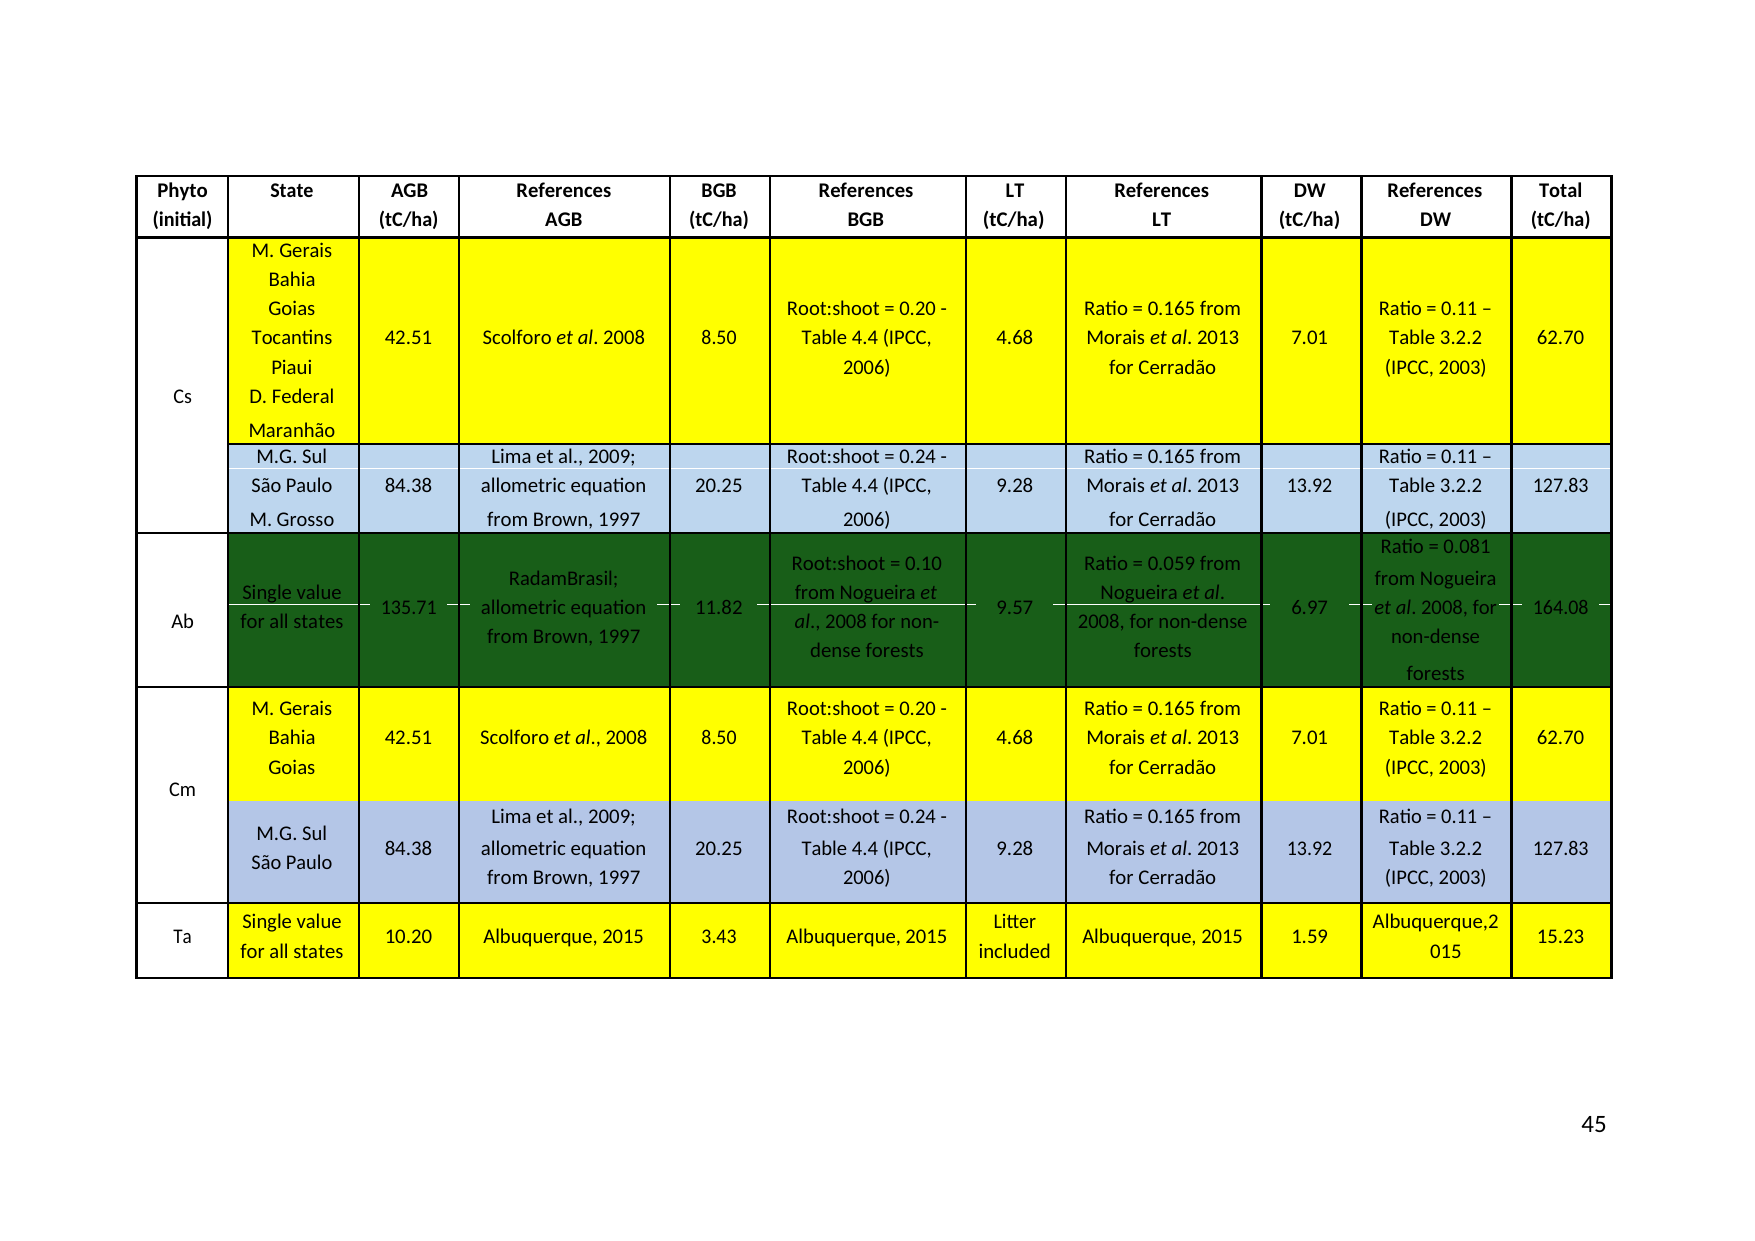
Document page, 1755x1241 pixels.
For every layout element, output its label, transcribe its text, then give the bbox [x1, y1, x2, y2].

table_cell [447, 649, 458, 663]
table_cell [1263, 590, 1270, 604]
table_cell [976, 619, 1053, 634]
table_cell [967, 889, 976, 902]
table_cell [1499, 534, 1510, 559]
table_cell [1263, 203, 1270, 232]
table_cell [1263, 875, 1270, 889]
table_cell [757, 889, 769, 902]
table_cell [1513, 575, 1522, 590]
table_cell [1067, 875, 1076, 889]
table_cell [1522, 963, 1599, 977]
table_cell [138, 846, 227, 860]
table_cell [1067, 963, 1076, 977]
table_cell [1349, 663, 1360, 686]
table_cell [1067, 445, 1076, 468]
table_cell [1513, 721, 1522, 750]
table_cell [771, 875, 780, 889]
table_cell [447, 321, 458, 350]
table_cell [1499, 559, 1510, 575]
table_cell [757, 575, 769, 590]
table_cell Table 3.2.2 [1372, 469, 1499, 498]
table_cell 84.38 [370, 829, 447, 860]
table_cell [347, 949, 358, 963]
table_cell [460, 559, 470, 575]
table_cell [967, 904, 976, 934]
table_cell [1599, 663, 1610, 686]
table_cell [1349, 321, 1360, 350]
table_cell [1270, 239, 1349, 262]
table_cell [447, 350, 458, 379]
table_cell [657, 634, 669, 649]
table_cell [967, 534, 976, 559]
table_cell [138, 534, 227, 559]
table_cell [1349, 409, 1360, 443]
table_cell [229, 262, 236, 291]
table_cell [347, 860, 358, 875]
table_cell [976, 889, 1053, 902]
table_cell [229, 963, 236, 977]
table_cell [1513, 934, 1522, 949]
table_cell [360, 949, 370, 963]
table_cell [1053, 649, 1065, 663]
table_cell [1513, 445, 1522, 468]
table_cell [1349, 291, 1360, 321]
table_cell [447, 860, 458, 875]
table_cell [1249, 963, 1260, 977]
table_cell [680, 379, 757, 409]
table_cell Lima et al., 2009; [470, 445, 657, 468]
table_cell [1599, 409, 1610, 443]
table_cell [780, 239, 953, 262]
table_cell [229, 559, 236, 575]
table_cell [771, 203, 780, 232]
table_cell [1522, 291, 1599, 321]
table_cell [1067, 904, 1076, 934]
table_cell [460, 534, 470, 559]
table_cell [347, 590, 358, 604]
table_cell Morais et al. 2013 [1076, 829, 1249, 860]
table_cell [1249, 750, 1260, 779]
table_cell [1270, 779, 1349, 801]
table_cell [1249, 649, 1260, 663]
table_cell [757, 291, 769, 321]
table_cell [1599, 350, 1610, 379]
table_cell M.G. Sul [236, 445, 347, 468]
table_cell Ratio = 0.165 from [1076, 445, 1249, 468]
table_cell [1263, 934, 1270, 949]
table_cell [657, 889, 669, 902]
table_cell [1349, 904, 1360, 934]
table_cell [460, 779, 470, 801]
table_cell [1363, 605, 1372, 619]
table_cell [470, 963, 657, 977]
table_cell [680, 963, 757, 977]
table_cell [1249, 619, 1260, 634]
table_cell (IPCC, 2003) [1372, 350, 1499, 379]
table_cell [1599, 649, 1610, 663]
table_cell 2006) [780, 498, 953, 532]
table_cell [360, 291, 370, 321]
table_cell [1270, 350, 1349, 379]
table_cell [1513, 379, 1522, 409]
table_cell [1513, 559, 1522, 575]
table_header [460, 177, 470, 203]
table_cell Single value [236, 904, 347, 934]
table_cell [1363, 203, 1372, 232]
table_cell [771, 445, 780, 468]
table_cell [1053, 350, 1065, 379]
table_cell [1599, 634, 1610, 649]
table_cell [1053, 498, 1065, 532]
table_cell [976, 803, 1053, 829]
table_cell [967, 875, 976, 889]
table_cell [967, 750, 976, 779]
table_cell [460, 232, 470, 236]
table_cell D. Federal [236, 379, 347, 409]
table_cell [953, 575, 965, 590]
table_cell [470, 239, 657, 262]
table_cell [953, 860, 965, 875]
table_cell [138, 875, 227, 889]
table_cell [1249, 559, 1260, 575]
table_cell 3.43 [680, 904, 757, 949]
table_cell [1067, 559, 1076, 575]
table_cell [1349, 750, 1360, 779]
table_cell 20.25 [680, 469, 757, 498]
table_cell [1053, 575, 1065, 590]
table_cell [1263, 498, 1270, 532]
table_cell [229, 590, 236, 604]
table_cell [229, 649, 236, 663]
table_cell [1349, 688, 1360, 721]
table_header AGB [370, 177, 458, 203]
table_cell 127.83 [1522, 469, 1599, 498]
table_cell [671, 649, 680, 663]
table_cell [347, 291, 358, 321]
table_cell [953, 534, 965, 559]
table_cell [680, 619, 757, 634]
table_cell [1513, 350, 1522, 379]
table_cell [953, 469, 965, 498]
table_cell [1349, 721, 1360, 750]
table_cell (tC/ha) [1270, 203, 1360, 232]
table_cell [1513, 534, 1522, 559]
table_cell [671, 590, 680, 604]
table_cell [370, 779, 447, 801]
table_cell [347, 239, 358, 262]
table_cell [347, 605, 358, 619]
table_cell [1499, 469, 1510, 498]
table_cell Table 3.2.2 [1372, 721, 1499, 750]
table_cell [953, 239, 965, 262]
table_header Total [1522, 177, 1610, 203]
table_cell [771, 750, 780, 779]
table_cell [447, 619, 458, 634]
table_cell [360, 829, 370, 846]
table_cell [1349, 262, 1360, 291]
table_cell [1499, 963, 1510, 977]
table_cell [460, 445, 470, 468]
table_cell (initial) [138, 203, 227, 232]
table_cell [1270, 889, 1349, 902]
table_cell [229, 803, 236, 829]
table_cell [229, 829, 236, 846]
table_cell [1349, 590, 1360, 604]
table_cell [1363, 350, 1372, 379]
table_cell [757, 779, 769, 801]
table_cell [1053, 949, 1065, 963]
table_cell al., 2008 for non- [780, 605, 953, 634]
table_cell [1067, 350, 1076, 379]
table_cell [1263, 534, 1270, 559]
table_cell [780, 779, 953, 801]
table_cell [370, 889, 447, 902]
table_cell [671, 721, 680, 750]
table_cell [976, 750, 1053, 779]
table_cell [1513, 590, 1522, 604]
table_cell Table 4.4 (IPCC, [780, 829, 953, 860]
table_cell [236, 963, 347, 977]
table_cell 8.50 [680, 321, 757, 350]
table_cell [1263, 663, 1270, 686]
table_cell [1053, 262, 1065, 291]
table_cell [460, 846, 470, 860]
table_cell [680, 262, 757, 291]
table_cell Ab [138, 605, 227, 634]
table_cell [229, 663, 236, 686]
table_cell [1270, 232, 1349, 236]
table_cell [229, 949, 236, 963]
table_cell [1249, 239, 1260, 262]
table_cell [447, 590, 458, 604]
table_cell [757, 934, 769, 949]
table_cell 13.92 [1270, 469, 1349, 498]
table_cell [771, 350, 780, 379]
table_cell [680, 575, 757, 590]
table_cell [1599, 889, 1610, 902]
table_cell [967, 321, 976, 350]
table_cell [1499, 875, 1510, 889]
table_cell [360, 321, 370, 350]
table_cell [953, 559, 965, 575]
table_cell [757, 445, 769, 468]
table_cell 2006) [780, 350, 953, 379]
table_cell [347, 321, 358, 350]
table_cell [1263, 605, 1270, 619]
table_cell São Paulo [236, 846, 347, 875]
table_cell [347, 379, 358, 409]
table_cell [1067, 262, 1076, 291]
table_cell [1249, 575, 1260, 590]
table_cell Goias [236, 750, 347, 779]
table_cell [1053, 860, 1065, 875]
table_cell [953, 889, 965, 902]
table_cell [1349, 350, 1360, 379]
table_cell [1363, 634, 1372, 649]
table_cell [976, 232, 1053, 236]
table_cell [680, 291, 757, 321]
table_cell [229, 379, 236, 409]
table_header [1263, 177, 1270, 203]
table_cell [757, 262, 769, 291]
table_cell [460, 949, 470, 963]
table_cell [1270, 559, 1349, 575]
table_cell [1270, 750, 1349, 779]
table_cell [1349, 379, 1360, 409]
table_header [229, 177, 236, 203]
table_cell (tC/ha) [680, 203, 769, 232]
table_cell [460, 803, 470, 829]
table_cell [1249, 803, 1260, 829]
table_cell Morais et al. 2013 [1076, 321, 1249, 350]
table_cell from Nogueira [1372, 559, 1499, 590]
table_cell dense forests [780, 634, 953, 663]
table_cell [1363, 949, 1372, 963]
table_cell [953, 634, 965, 649]
table_cell [780, 963, 953, 977]
table_cell [1522, 559, 1599, 575]
table_cell [1363, 875, 1372, 889]
table_cell [1249, 934, 1260, 949]
table_cell [1599, 688, 1610, 721]
table_cell [671, 634, 680, 649]
table_cell 135.71 [370, 590, 447, 619]
table_cell [360, 721, 370, 750]
table_cell [1372, 963, 1499, 977]
table_cell [671, 949, 680, 963]
table_cell [1270, 649, 1349, 663]
table_cell [1249, 605, 1260, 619]
table_cell [1053, 963, 1065, 977]
table_cell [370, 875, 447, 889]
table_cell [1263, 409, 1270, 443]
table_cell Cs [138, 379, 227, 409]
table_cell [236, 634, 347, 649]
table_cell [967, 860, 976, 875]
table_cell [1067, 469, 1076, 498]
table_cell [229, 350, 236, 379]
table_cell [470, 779, 657, 801]
table_cell for Cerradão [1076, 350, 1249, 379]
table_cell [1053, 829, 1065, 846]
table_cell [1053, 590, 1065, 604]
table_cell [138, 262, 227, 291]
table_cell [1499, 688, 1510, 721]
table_cell [347, 445, 358, 468]
table_cell M. Grosso [236, 498, 347, 532]
table_cell [757, 350, 769, 379]
table_cell [1599, 321, 1610, 350]
table_cell [953, 963, 965, 977]
table_cell [757, 634, 769, 649]
table_cell [967, 721, 976, 750]
table_cell [1053, 534, 1065, 559]
table_cell [1513, 498, 1522, 532]
table_cell [229, 634, 236, 649]
table_cell AGB [470, 203, 669, 232]
table_cell 42.51 [370, 721, 447, 750]
table_cell [1249, 846, 1260, 860]
table_cell [976, 963, 1053, 977]
table_cell [1499, 619, 1510, 634]
table_cell [1249, 875, 1260, 889]
table_cell [1263, 721, 1270, 750]
table_cell [953, 321, 965, 350]
table_cell (IPCC, 2003) [1372, 498, 1499, 532]
table_cell [360, 203, 370, 232]
table_cell [360, 575, 370, 590]
table_cell Bahia [236, 262, 347, 291]
table_cell [1513, 803, 1522, 829]
table_cell [1067, 688, 1076, 721]
table_cell [976, 239, 1053, 262]
table_cell [347, 350, 358, 379]
table_cell [757, 829, 769, 846]
table_header References [470, 177, 669, 203]
table_cell [370, 803, 447, 829]
table_cell [1499, 350, 1510, 379]
table_cell [757, 498, 769, 532]
table_cell [1067, 379, 1076, 409]
table_cell [347, 203, 358, 232]
table_cell [1067, 498, 1076, 532]
table_cell [1349, 875, 1360, 889]
table_cell [236, 559, 347, 575]
table_cell [657, 619, 669, 634]
table_cell 62.70 [1522, 321, 1599, 350]
table_cell [138, 291, 227, 321]
table_cell [953, 232, 965, 236]
table_cell [1067, 534, 1076, 559]
table_cell [953, 350, 965, 379]
table_cell [347, 619, 358, 634]
table_cell [1522, 889, 1599, 902]
table_cell [236, 649, 347, 663]
table_cell [447, 232, 458, 236]
table_cell [680, 663, 757, 686]
table_cell [229, 291, 236, 321]
table_cell [1499, 291, 1510, 321]
table_cell [360, 590, 370, 604]
table_cell [1513, 875, 1522, 889]
table_cell [657, 321, 669, 350]
table_cell [1522, 750, 1599, 779]
table_cell [757, 559, 769, 575]
table_cell [757, 534, 769, 559]
table_cell [680, 860, 757, 875]
table_cell [1599, 590, 1610, 604]
table_cell [470, 663, 657, 686]
table_cell [1349, 829, 1360, 846]
table_cell 20.25 [680, 829, 757, 860]
table_cell Albuquerque, 2015 [780, 904, 953, 949]
table_cell [1263, 688, 1270, 721]
table_cell [360, 262, 370, 291]
table_cell [1363, 904, 1372, 934]
table_cell [671, 934, 680, 949]
table_cell [771, 904, 780, 934]
table_cell [1249, 409, 1260, 443]
table_cell [1263, 469, 1270, 498]
table_cell [347, 409, 358, 443]
table_cell [1053, 559, 1065, 575]
table_cell Ratio = 0.11 – [1372, 291, 1499, 321]
table_cell [953, 846, 965, 860]
table_cell [470, 649, 657, 663]
table_cell [771, 379, 780, 409]
table_cell [1363, 779, 1372, 801]
table_cell [1599, 875, 1610, 889]
table_cell [1522, 803, 1599, 829]
table_cell [370, 575, 447, 590]
table_cell (IPCC, 2003) [1372, 860, 1499, 889]
table_cell [953, 949, 965, 963]
table_cell [229, 889, 236, 902]
table_cell [1067, 934, 1076, 949]
table_cell 164.08 [1522, 590, 1599, 619]
table_cell [757, 239, 769, 262]
table_cell [967, 605, 976, 619]
table_cell [1067, 590, 1076, 604]
table_cell [360, 846, 370, 860]
table_cell 15.23 [1522, 904, 1599, 949]
table_cell [657, 860, 669, 875]
table_cell [1599, 904, 1610, 934]
table_cell [229, 203, 236, 232]
table_cell [1349, 239, 1360, 262]
table_cell [757, 904, 769, 934]
table_cell 10.20 [370, 904, 447, 949]
table_header [1363, 177, 1372, 203]
table_cell [1499, 232, 1510, 236]
table_cell [1513, 321, 1522, 350]
table_cell [1270, 949, 1349, 963]
table_cell [1249, 262, 1260, 291]
table_cell [1513, 750, 1522, 779]
table_cell from Nogueira et [780, 575, 953, 604]
table_cell (tC/ha) [1522, 203, 1610, 232]
table_cell [657, 750, 669, 779]
table_cell [757, 721, 769, 750]
table_cell [447, 605, 458, 619]
table_cell [1349, 445, 1360, 468]
table_cell [460, 321, 470, 350]
table_cell [236, 779, 347, 801]
table_cell [360, 963, 370, 977]
table_cell [460, 889, 470, 902]
table_cell [780, 379, 953, 409]
table_cell [1067, 575, 1076, 590]
table_cell [447, 934, 458, 949]
table_cell [1067, 203, 1076, 232]
table_header [671, 177, 680, 203]
table_cell [460, 605, 470, 619]
table_cell [347, 829, 358, 846]
table_cell [1599, 605, 1610, 619]
table_cell [1522, 379, 1599, 409]
table_cell [347, 663, 358, 686]
table_cell [360, 534, 370, 559]
table_cell [657, 350, 669, 379]
table_cell [780, 262, 953, 291]
table_cell [671, 860, 680, 875]
table_cell [967, 575, 976, 590]
table_cell [470, 409, 657, 443]
table_cell [1263, 350, 1270, 379]
table_cell [1599, 721, 1610, 750]
table_cell [229, 688, 236, 721]
table_cell [1522, 409, 1599, 443]
table_cell [347, 534, 358, 559]
table_cell [671, 239, 680, 262]
table_cell [236, 889, 347, 902]
table_cell [771, 934, 780, 949]
table_cell [671, 779, 680, 801]
table_cell [771, 590, 780, 604]
table_cell [470, 291, 657, 321]
table_cell [1363, 829, 1372, 846]
table_cell [1270, 634, 1349, 649]
table_cell [360, 409, 370, 443]
table_cell [360, 904, 370, 934]
table_header Phyto [138, 177, 227, 203]
table_cell [1249, 889, 1260, 902]
table_cell [360, 559, 370, 575]
table_cell [1513, 860, 1522, 875]
table_cell [657, 469, 669, 498]
table_cell [757, 875, 769, 889]
table_cell [1363, 750, 1372, 779]
table_cell [967, 779, 976, 801]
table_cell [1249, 949, 1260, 963]
table_cell from Brown, 1997 [470, 619, 657, 649]
table_cell [967, 934, 976, 949]
table_cell [1053, 721, 1065, 750]
table_cell [1513, 291, 1522, 321]
table_cell [671, 803, 680, 829]
table_cell [1263, 860, 1270, 875]
table_cell [1372, 239, 1499, 262]
table_cell [138, 889, 227, 902]
table_cell [671, 846, 680, 860]
table_cell [657, 239, 669, 262]
table_cell [1263, 803, 1270, 829]
table_cell [771, 262, 780, 291]
table_cell [967, 829, 976, 846]
table_cell [1067, 291, 1076, 321]
table_cell 11.82 [680, 590, 757, 619]
table_cell [1349, 232, 1360, 236]
table_cell [1263, 949, 1270, 963]
table_cell [1349, 889, 1360, 902]
table_cell [1363, 721, 1372, 750]
table_cell [657, 498, 669, 532]
table_cell [1363, 860, 1372, 875]
table_cell [771, 619, 780, 634]
table_cell [953, 875, 965, 889]
table_cell [1513, 829, 1522, 846]
table_cell [347, 904, 358, 934]
table_cell [1270, 875, 1349, 889]
table_cell [229, 875, 236, 889]
table_cell Goias [236, 291, 347, 321]
table_cell [1076, 663, 1249, 686]
table_cell [1599, 379, 1610, 409]
table_cell [680, 409, 757, 443]
table_cell [671, 469, 680, 498]
table_cell [671, 575, 680, 590]
table_cell 84.38 [370, 469, 447, 498]
table_cell [1522, 575, 1599, 590]
table_cell [967, 409, 976, 443]
table_cell [1067, 634, 1076, 649]
table_cell [360, 239, 370, 262]
table_cell [1249, 779, 1260, 801]
table_cell [1499, 663, 1510, 686]
table_cell [771, 889, 780, 902]
table_cell [657, 559, 669, 575]
table_cell [1363, 445, 1372, 468]
table_cell [1499, 803, 1510, 829]
table_cell et al. 2008, for [1372, 590, 1499, 619]
table_cell [757, 663, 769, 686]
table_cell [370, 688, 447, 721]
table_cell [1363, 889, 1372, 902]
table_cell [1053, 291, 1065, 321]
table_cell (tC/ha) [976, 203, 1065, 232]
table_cell [1349, 619, 1360, 634]
table_cell [1363, 469, 1372, 498]
table_cell [229, 498, 236, 532]
table_cell [1363, 575, 1372, 590]
table_cell [370, 860, 447, 875]
table_cell [671, 875, 680, 889]
table_cell [347, 232, 358, 236]
table_cell [470, 232, 657, 236]
table_cell [347, 721, 358, 750]
table_cell [657, 779, 669, 801]
table_cell allometric equation [470, 590, 657, 619]
table_cell for all states [236, 605, 347, 634]
table_cell [1076, 232, 1249, 236]
table_cell [1599, 498, 1610, 532]
table_cell [1522, 949, 1599, 963]
table_cell [138, 829, 227, 846]
table_cell [1249, 721, 1260, 750]
table_cell [460, 860, 470, 875]
table_header DW [1270, 177, 1360, 203]
table_cell [757, 379, 769, 409]
table_cell [470, 350, 657, 379]
table_cell 1.59 [1270, 904, 1349, 949]
table_cell [1076, 949, 1249, 963]
table_cell [1349, 634, 1360, 649]
table_cell [447, 875, 458, 889]
table_cell [771, 239, 780, 262]
table_cell [447, 663, 458, 686]
table_cell Ratio = 0.11 – [1372, 688, 1499, 721]
table_cell [967, 239, 976, 262]
table_cell [347, 575, 358, 590]
table_cell [780, 232, 953, 236]
table_cell [671, 534, 680, 559]
table_cell [967, 559, 976, 575]
table_cell [360, 649, 370, 663]
table_cell [1513, 239, 1522, 262]
table_cell [757, 949, 769, 963]
table_cell [1513, 619, 1522, 634]
table_cell [370, 649, 447, 663]
table_cell [138, 232, 227, 236]
table_cell [370, 559, 447, 575]
table_cell [1372, 262, 1499, 291]
table_cell Ratio = 0.11 – [1372, 803, 1499, 829]
table_cell [771, 605, 780, 619]
table_cell [1249, 688, 1260, 721]
table_cell [236, 232, 347, 236]
table_cell [1522, 860, 1599, 875]
table_header [1067, 177, 1076, 203]
table_cell [1522, 232, 1599, 236]
table_cell [1270, 860, 1349, 875]
table_cell [347, 559, 358, 575]
table_cell [976, 688, 1053, 721]
table_cell [229, 321, 236, 350]
table_cell [460, 379, 470, 409]
table_cell [1270, 534, 1349, 559]
table_cell [370, 232, 447, 236]
table_cell [1599, 803, 1610, 829]
table_cell [460, 203, 470, 232]
table_cell [447, 779, 458, 801]
table_cell [953, 619, 965, 634]
table_cell forests [1076, 634, 1249, 663]
table_cell [1499, 846, 1510, 860]
table_header [1513, 177, 1522, 203]
table_cell [460, 663, 470, 686]
table_cell allometric equation [470, 469, 657, 498]
table_cell [757, 469, 769, 498]
table_cell [1522, 239, 1599, 262]
table_cell [370, 663, 447, 686]
table_cell [657, 904, 669, 934]
table_cell [1067, 663, 1076, 686]
table_cell [1263, 904, 1270, 934]
table_cell [967, 803, 976, 829]
table_cell [671, 350, 680, 379]
table_cell for all states [236, 934, 347, 963]
table_cell [138, 350, 227, 379]
table_cell [976, 262, 1053, 291]
table_cell [460, 239, 470, 262]
table_cell [680, 750, 757, 779]
table_cell LT [1076, 203, 1260, 232]
table_cell [771, 779, 780, 801]
table_cell Nogueira et al. [1076, 575, 1249, 604]
table_cell Root:shoot = 0.24 - [780, 803, 953, 829]
table_cell [671, 409, 680, 443]
table_cell [460, 498, 470, 532]
table_cell [1499, 904, 1510, 934]
table_cell [967, 262, 976, 291]
table_cell non-dense [1372, 619, 1499, 649]
table_cell [447, 262, 458, 291]
table_cell [347, 262, 358, 291]
table_cell [1263, 889, 1270, 902]
table_cell [1263, 291, 1270, 321]
table_cell [447, 634, 458, 649]
table_cell [447, 750, 458, 779]
table_cell [229, 779, 236, 801]
table_cell [1076, 239, 1249, 262]
table_cell [1499, 575, 1510, 590]
table_cell [347, 963, 358, 977]
table_header [360, 177, 370, 203]
table_cell Root:shoot = 0.20 - [780, 291, 953, 321]
table_cell [771, 829, 780, 846]
table_cell [1513, 779, 1522, 801]
table_cell [671, 262, 680, 291]
table_cell [953, 688, 965, 721]
table_cell [229, 750, 236, 779]
table_cell [1363, 963, 1372, 977]
table_cell [757, 803, 769, 829]
table_cell [1499, 934, 1510, 949]
table_cell Root:shoot = 0.10 [780, 534, 953, 575]
table_cell [671, 559, 680, 575]
table_cell [1363, 534, 1372, 559]
table_cell [236, 663, 347, 686]
table_cell [976, 379, 1053, 409]
table_cell [470, 889, 657, 902]
table_cell [757, 649, 769, 663]
table_cell [1263, 829, 1270, 846]
table_cell [757, 963, 769, 977]
table_cell Albuquerque, 2015 [1076, 904, 1249, 949]
table_cell [229, 409, 236, 443]
table_cell [1263, 445, 1270, 468]
table_cell [447, 498, 458, 532]
table_cell [1499, 750, 1510, 779]
table_cell [976, 779, 1053, 801]
table_cell [360, 889, 370, 902]
table_cell [1263, 649, 1270, 663]
table_cell [1372, 409, 1499, 443]
table_cell [460, 619, 470, 634]
table_cell [771, 663, 780, 686]
table_cell [1053, 904, 1065, 934]
table_cell [1499, 860, 1510, 875]
table_cell [1499, 379, 1510, 409]
table_cell Bahia [236, 721, 347, 750]
table_cell [780, 889, 953, 902]
table_cell [771, 949, 780, 963]
table_cell [138, 590, 227, 604]
table_cell [370, 409, 447, 443]
table_cell [370, 963, 447, 977]
table_cell [138, 634, 227, 649]
table_cell [447, 379, 458, 409]
table_cell [1263, 379, 1270, 409]
table_cell [967, 963, 976, 977]
table_cell [1053, 688, 1065, 721]
table_cell [1249, 534, 1260, 559]
table_cell [657, 232, 669, 236]
table_cell [1499, 889, 1510, 902]
table_cell [447, 409, 458, 443]
table_cell Ratio = 0.165 from [1076, 803, 1249, 829]
table_cell Table 4.4 (IPCC, [780, 721, 953, 750]
table_cell [671, 750, 680, 779]
table_cell [953, 409, 965, 443]
table_cell [1349, 846, 1360, 860]
table_cell [953, 663, 965, 686]
table_cell [976, 445, 1053, 468]
table_cell [1053, 779, 1065, 801]
table_cell Piaui [236, 350, 347, 379]
table_cell [1499, 721, 1510, 750]
table_cell Ratio = 0.11 – [1372, 445, 1499, 468]
table_cell [1067, 649, 1076, 663]
table_cell [138, 663, 227, 686]
table_cell [1263, 619, 1270, 634]
table_cell [360, 634, 370, 649]
table_cell [657, 721, 669, 750]
table_cell [953, 649, 965, 663]
table_cell [370, 262, 447, 291]
table_cell [460, 688, 470, 721]
table_cell [967, 688, 976, 721]
table_cell [680, 350, 757, 379]
table_cell [771, 559, 780, 575]
table_cell [1249, 904, 1260, 934]
table_cell [236, 203, 347, 232]
table_cell 9.28 [976, 829, 1053, 860]
table_cell [657, 575, 669, 590]
table_cell [771, 649, 780, 663]
table_cell Litter [976, 904, 1053, 934]
table_cell Root:shoot = 0.24 - [780, 445, 953, 468]
table_cell [1263, 575, 1270, 590]
table_cell Root:shoot = 0.20 - [780, 688, 953, 721]
table_cell [1499, 605, 1510, 619]
table_cell [771, 469, 780, 498]
table_cell [1599, 963, 1610, 977]
table_cell Morais et al. 2013 [1076, 721, 1249, 750]
table_cell [657, 963, 669, 977]
table_cell [1513, 605, 1522, 619]
table_cell [671, 963, 680, 977]
table_cell [229, 619, 236, 634]
table_cell [460, 291, 470, 321]
table_cell [360, 875, 370, 889]
table_cell [138, 801, 227, 829]
table_cell [953, 803, 965, 829]
table_cell [1513, 963, 1522, 977]
table_cell [967, 590, 976, 604]
table_cell [470, 534, 657, 559]
table_cell [657, 934, 669, 949]
table_cell [347, 779, 358, 801]
table_cell Single value [236, 575, 347, 604]
table_cell [671, 829, 680, 846]
table_cell [657, 291, 669, 321]
table_cell [1599, 534, 1610, 559]
table_cell [1599, 559, 1610, 575]
table_cell [1522, 619, 1599, 634]
table_cell included [976, 934, 1053, 963]
table_cell [1263, 634, 1270, 649]
table_cell [1599, 575, 1610, 590]
table_cell [138, 860, 227, 875]
table_cell [1363, 590, 1372, 604]
table_cell [1363, 239, 1372, 262]
table_cell [771, 634, 780, 649]
table_cell [771, 688, 780, 721]
table_cell 9.57 [976, 590, 1053, 619]
table_cell [757, 619, 769, 634]
table_cell [138, 239, 227, 262]
table_cell [1270, 498, 1349, 532]
table_cell [1067, 239, 1076, 262]
table_cell [771, 846, 780, 860]
table_cell [138, 649, 227, 663]
table_cell [360, 619, 370, 634]
table_cell [757, 232, 769, 236]
table_cell [657, 846, 669, 860]
table_cell 8.50 [680, 721, 757, 750]
table_cell [1363, 663, 1372, 686]
table_cell [1076, 889, 1249, 902]
table_cell [1372, 779, 1499, 801]
table_cell [1599, 262, 1610, 291]
table_cell [657, 262, 669, 291]
table_cell [1599, 949, 1610, 963]
table_cell allometric equation [470, 829, 657, 860]
table_cell [1053, 605, 1065, 619]
table_cell [1499, 321, 1510, 350]
table_cell [671, 688, 680, 721]
table_cell [680, 498, 757, 532]
table_cell [1513, 262, 1522, 291]
table_cell [1599, 779, 1610, 801]
table_cell [1513, 663, 1522, 686]
table_cell BGB [780, 203, 965, 232]
table_cell [138, 721, 227, 750]
table_cell [1053, 232, 1065, 236]
table_cell [1522, 875, 1599, 889]
table_cell [1053, 321, 1065, 350]
table_cell Maranhão [236, 409, 347, 443]
table_cell [360, 663, 370, 686]
table_cell [967, 291, 976, 321]
table_cell [347, 634, 358, 649]
table_cell 4.68 [976, 321, 1053, 350]
table_cell [1067, 829, 1076, 846]
table_cell [967, 619, 976, 634]
table_cell [347, 889, 358, 902]
table_cell [460, 829, 470, 846]
table_cell 015 [1372, 934, 1499, 963]
table_cell [1249, 829, 1260, 846]
table_cell [1372, 232, 1499, 236]
table_cell [1053, 934, 1065, 949]
table_cell [1249, 860, 1260, 875]
table_cell [1499, 262, 1510, 291]
table_cell [460, 469, 470, 498]
table_cell Ta [138, 904, 227, 949]
table_header BGB [680, 177, 769, 203]
table_cell [360, 605, 370, 619]
table_cell [1499, 649, 1510, 663]
table_cell [447, 291, 458, 321]
table_cell [1349, 963, 1360, 977]
table_cell [757, 750, 769, 779]
table_cell [1363, 262, 1372, 291]
table_cell [1513, 688, 1522, 721]
table_cell [1499, 779, 1510, 801]
table_cell [1067, 619, 1076, 634]
table_cell [680, 559, 757, 575]
table_cell [1249, 663, 1260, 686]
table_cell [347, 688, 358, 721]
table_cell [138, 963, 227, 977]
table_cell [1363, 559, 1372, 575]
table_cell M. Gerais [236, 688, 347, 721]
table_cell [1270, 963, 1349, 977]
table_cell Table 3.2.2 [1372, 829, 1499, 860]
table_cell [771, 321, 780, 350]
table_cell [1349, 575, 1360, 590]
table_cell [771, 291, 780, 321]
table_cell [370, 634, 447, 649]
table_cell [460, 634, 470, 649]
table_cell [360, 934, 370, 949]
table_cell [680, 779, 757, 801]
table_cell [1363, 321, 1372, 350]
table_cell [1263, 963, 1270, 977]
table_cell [1363, 649, 1372, 663]
table_cell [447, 559, 458, 575]
table_cell [1067, 605, 1076, 619]
table_cell [771, 803, 780, 829]
table_cell [347, 469, 358, 498]
table_cell [138, 409, 227, 443]
table_cell [1499, 949, 1510, 963]
table_cell [370, 949, 447, 963]
table_cell [1349, 649, 1360, 663]
table_cell [1363, 846, 1372, 860]
table_cell [138, 559, 227, 575]
table_cell [680, 803, 757, 829]
table_cell [953, 779, 965, 801]
table_cell [347, 803, 358, 829]
table_cell [1499, 498, 1510, 532]
table_cell [1522, 498, 1599, 532]
table_cell [953, 379, 965, 409]
table_cell [1263, 239, 1270, 262]
table_cell [347, 846, 358, 860]
table_cell [1513, 889, 1522, 902]
table_cell Table 4.4 (IPCC, [780, 469, 953, 498]
table_cell [671, 379, 680, 409]
table_cell [1513, 904, 1522, 934]
table_cell [460, 934, 470, 949]
table_cell [780, 949, 953, 963]
table_cell [1067, 750, 1076, 779]
table_cell [1270, 262, 1349, 291]
table_cell [967, 203, 976, 232]
table_cell [1053, 846, 1065, 860]
table_cell [967, 469, 976, 498]
table_cell [447, 829, 458, 846]
table_cell [229, 445, 236, 468]
table_cell [1599, 232, 1610, 236]
table_cell [138, 575, 227, 590]
table_cell [1067, 803, 1076, 829]
table_cell [1053, 750, 1065, 779]
table_cell [680, 634, 757, 649]
table_cell [470, 949, 657, 963]
table_cell Morais et al. 2013 [1076, 469, 1249, 498]
table_cell [370, 750, 447, 779]
table_cell [236, 534, 347, 559]
table_cell [1349, 559, 1360, 575]
table_cell [771, 409, 780, 443]
table_cell [1513, 649, 1522, 663]
table_cell [1522, 649, 1599, 663]
table_cell [1270, 803, 1349, 829]
table_cell Table 3.2.2 [1372, 321, 1499, 350]
table_cell [967, 379, 976, 409]
table_cell [1249, 634, 1260, 649]
table_cell [1053, 663, 1065, 686]
table_cell [138, 321, 227, 350]
table_cell [1067, 889, 1076, 902]
table_cell [967, 649, 976, 663]
table_cell São Paulo [236, 469, 347, 498]
table_cell [447, 688, 458, 721]
table_cell [1522, 688, 1599, 721]
table_cell [447, 963, 458, 977]
table_cell [370, 498, 447, 532]
table_cell [1263, 750, 1270, 779]
table_cell [1513, 634, 1522, 649]
table_cell for Cerradão [1076, 860, 1249, 889]
table_cell [347, 498, 358, 532]
table_cell M. Gerais [236, 239, 347, 262]
table_cell [360, 860, 370, 875]
table_header References [1372, 177, 1510, 203]
table_cell 6.97 [1270, 590, 1349, 619]
table_cell [138, 688, 227, 721]
table_cell [1270, 575, 1349, 590]
table_cell [1067, 321, 1076, 350]
table_cell [1270, 619, 1349, 634]
table_cell [953, 498, 965, 532]
table_cell [1349, 949, 1360, 963]
table_cell 4.68 [976, 721, 1053, 750]
table_cell [360, 445, 370, 468]
table_cell [976, 559, 1053, 575]
table_cell [1513, 949, 1522, 963]
table_cell [229, 534, 236, 559]
table_cell [447, 534, 458, 559]
table_cell [953, 934, 965, 949]
table_cell [1067, 860, 1076, 875]
table_cell (tC/ha) [370, 203, 458, 232]
table_cell [460, 649, 470, 663]
table_cell [229, 605, 236, 619]
table_cell [953, 904, 965, 934]
table_cell Lima et al., 2009; [470, 803, 657, 829]
table_cell [1067, 949, 1076, 963]
table_cell [680, 875, 757, 889]
table_cell [460, 575, 470, 590]
table_cell [236, 875, 347, 889]
table_cell Cm [138, 779, 227, 801]
table_cell [671, 889, 680, 902]
table_cell [1513, 203, 1522, 232]
table_cell from Brown, 1997 [470, 498, 657, 532]
table_cell [1363, 803, 1372, 829]
table_cell [229, 860, 236, 875]
table_cell for Cerradão [1076, 750, 1249, 779]
table_cell [460, 409, 470, 443]
table_cell [1249, 291, 1260, 321]
table_cell [671, 203, 680, 232]
table_cell [1076, 262, 1249, 291]
table_cell [1513, 469, 1522, 498]
table_cell [1263, 262, 1270, 291]
table_cell [1599, 619, 1610, 634]
table_cell [347, 934, 358, 949]
table_cell [967, 949, 976, 963]
table_cell [1599, 291, 1610, 321]
table_cell [1263, 846, 1270, 860]
table_cell [1053, 379, 1065, 409]
table_cell [1349, 934, 1360, 949]
table_cell [976, 860, 1053, 875]
table_cell [976, 291, 1053, 321]
table_cell [657, 688, 669, 721]
table_cell [967, 634, 976, 649]
table_cell [1249, 232, 1260, 236]
table_cell [953, 829, 965, 846]
table_cell [229, 846, 236, 860]
table_cell [360, 803, 370, 829]
table_cell [1249, 321, 1260, 350]
table_cell [347, 750, 358, 779]
table_cell [1249, 469, 1260, 498]
table_cell [1499, 590, 1510, 604]
table_cell [1599, 445, 1610, 468]
table_cell [1053, 875, 1065, 889]
table_header References [1076, 177, 1260, 203]
table_cell [229, 469, 236, 498]
table_cell [967, 846, 976, 860]
table_cell [360, 469, 370, 498]
table_cell Scolforo et al. 2008 [470, 321, 657, 350]
table_cell [460, 350, 470, 379]
table_cell [1363, 409, 1372, 443]
table_cell 62.70 [1522, 721, 1599, 750]
table_cell 9.28 [976, 469, 1053, 498]
table_cell [1076, 779, 1249, 801]
table_cell [1499, 409, 1510, 443]
table_cell [1349, 605, 1360, 619]
table_cell 7.01 [1270, 321, 1349, 350]
table_cell [680, 232, 757, 236]
table_cell [953, 721, 965, 750]
table_cell [229, 904, 236, 934]
table_cell [229, 575, 236, 590]
table_cell [671, 605, 680, 619]
table_cell [1053, 889, 1065, 902]
table_cell [470, 688, 657, 721]
table_cell Albuquerque, 2015 [470, 904, 657, 949]
table_cell 2008, for non-dense [1076, 605, 1249, 634]
table_cell Table 4.4 (IPCC, [780, 321, 953, 350]
table_cell [229, 934, 236, 949]
table_cell [976, 409, 1053, 443]
table_cell [447, 721, 458, 750]
table_cell [360, 350, 370, 379]
table_cell [671, 321, 680, 350]
table_cell [967, 350, 976, 379]
table_cell [1599, 860, 1610, 875]
table_cell [657, 445, 669, 468]
table_cell [953, 750, 965, 779]
table_cell [447, 239, 458, 262]
table_cell 7.01 [1270, 721, 1349, 750]
table_cell [967, 445, 976, 468]
table_cell [1053, 409, 1065, 443]
table_cell [1349, 498, 1360, 532]
table_cell [138, 443, 227, 468]
table_cell RadamBrasil; [470, 559, 657, 590]
table_cell Scolforo et al., 2008 [470, 721, 657, 750]
table_cell [657, 534, 669, 559]
table_cell [1349, 860, 1360, 875]
table_header LT [976, 177, 1065, 203]
table_header [771, 177, 780, 203]
table_cell [460, 875, 470, 889]
table_cell [1270, 291, 1349, 321]
table_cell forests [1372, 649, 1499, 686]
table_cell [680, 534, 757, 559]
table_cell [1067, 409, 1076, 443]
table_cell [370, 619, 447, 634]
table_cell [1499, 634, 1510, 649]
table_cell [671, 445, 680, 468]
table_cell [1372, 889, 1499, 902]
table_cell [953, 605, 965, 619]
table_cell [370, 239, 447, 262]
table_cell [671, 904, 680, 934]
table_cell Ratio = 0.165 from [1076, 291, 1249, 321]
table_cell [360, 779, 370, 801]
table_cell [447, 846, 458, 860]
table_cell [470, 379, 657, 409]
table_cell [470, 262, 657, 291]
table_cell [671, 663, 680, 686]
table_cell [757, 590, 769, 604]
table_cell M.G. Sul [236, 803, 347, 846]
table_cell [953, 445, 965, 468]
table_cell [460, 750, 470, 779]
table_cell [1053, 469, 1065, 498]
table_cell [1249, 350, 1260, 379]
table_cell for Cerradão [1076, 498, 1249, 532]
table_cell [680, 239, 757, 262]
table_cell [1599, 750, 1610, 779]
table_cell [1249, 498, 1260, 532]
table_cell [1249, 445, 1260, 468]
table_cell [360, 379, 370, 409]
table_cell [360, 688, 370, 721]
table_cell [447, 803, 458, 829]
table_header State [236, 177, 358, 203]
table_cell [1522, 663, 1599, 686]
table_cell [360, 750, 370, 779]
table_cell Ratio = 0.165 from [1076, 688, 1249, 721]
table_cell [1076, 963, 1249, 977]
table_cell [953, 590, 965, 604]
table_cell [1249, 590, 1260, 604]
table_cell [460, 963, 470, 977]
table_cell [460, 904, 470, 934]
table_cell [138, 949, 227, 963]
table_cell 42.51 [370, 321, 447, 350]
table_cell [757, 409, 769, 443]
table_cell [1363, 619, 1372, 634]
table_cell [976, 875, 1053, 889]
table_cell [229, 721, 236, 750]
table_cell [1522, 779, 1599, 801]
table_cell [1053, 634, 1065, 649]
table_cell [360, 232, 370, 236]
table_header References [780, 177, 965, 203]
table_cell [1499, 829, 1510, 846]
table_cell Albuquerque,2 [1372, 904, 1499, 934]
table_cell [757, 860, 769, 875]
table_cell [1522, 634, 1599, 649]
table_cell [360, 498, 370, 532]
table_cell [1522, 445, 1599, 468]
table_cell Tocantins [236, 321, 347, 350]
table_cell [953, 262, 965, 291]
table_cell [1067, 779, 1076, 801]
table_cell [1053, 803, 1065, 829]
table_cell [657, 875, 669, 889]
table_cell [976, 575, 1053, 590]
table_cell [1053, 619, 1065, 634]
table_cell [680, 445, 757, 468]
table_cell 13.92 [1270, 829, 1349, 860]
table_cell [1263, 779, 1270, 801]
table_cell [771, 860, 780, 875]
table_cell [657, 663, 669, 686]
table_cell [976, 634, 1053, 649]
table_cell [1270, 409, 1349, 443]
table_cell [1263, 559, 1270, 575]
table_cell from Brown, 1997 [470, 860, 657, 889]
table_cell [967, 663, 976, 686]
table_cell [1270, 688, 1349, 721]
table_cell [447, 949, 458, 963]
table_cell [1349, 779, 1360, 801]
table_cell [657, 590, 669, 604]
table_cell [460, 262, 470, 291]
table_cell [657, 949, 669, 963]
table_cell Ratio = 0.059 from [1076, 534, 1249, 575]
table_cell [771, 575, 780, 590]
table_cell [229, 239, 236, 262]
table_cell [1522, 534, 1599, 559]
table_cell [1522, 262, 1599, 291]
table_cell [771, 498, 780, 532]
table_cell [1372, 379, 1499, 409]
table_cell [138, 750, 227, 779]
table_cell [447, 904, 458, 934]
table_cell 2006) [780, 750, 953, 779]
table_cell [460, 721, 470, 750]
table_cell [1270, 445, 1349, 468]
table_cell [657, 605, 669, 619]
table_cell [470, 750, 657, 779]
table_cell [976, 498, 1053, 532]
table_cell [1349, 469, 1360, 498]
table_cell [138, 469, 227, 498]
table_cell [671, 619, 680, 634]
table_cell [657, 829, 669, 846]
table_cell [1270, 379, 1349, 409]
table_cell [1599, 829, 1610, 846]
table_cell [657, 409, 669, 443]
table_cell [1522, 350, 1599, 379]
table_cell [1499, 239, 1510, 262]
table_cell (IPCC, 2003) [1372, 750, 1499, 779]
table_cell [1363, 498, 1372, 532]
table_cell [1349, 803, 1360, 829]
table_cell [976, 350, 1053, 379]
table_cell [138, 498, 227, 532]
table_cell [657, 803, 669, 829]
table_cell [370, 350, 447, 379]
table_cell [757, 846, 769, 860]
table_cell [1599, 934, 1610, 949]
table_cell 2006) [780, 860, 953, 889]
table_cell [680, 949, 757, 963]
table_cell [370, 534, 447, 559]
table_cell [1363, 379, 1372, 409]
table_cell [657, 379, 669, 409]
table_cell [1067, 846, 1076, 860]
table_cell [370, 291, 447, 321]
table_cell [671, 498, 680, 532]
table_cell [460, 590, 470, 604]
text 45 [1581, 1108, 1611, 1139]
table_cell [976, 663, 1053, 686]
table_cell [1249, 379, 1260, 409]
table_header [967, 177, 976, 203]
table_cell [1599, 846, 1610, 860]
table_cell [447, 445, 458, 468]
table_cell [1053, 445, 1065, 468]
table_cell [1067, 721, 1076, 750]
table_cell [1363, 934, 1372, 949]
table_cell [370, 379, 447, 409]
table_cell [1363, 291, 1372, 321]
table_cell [976, 534, 1053, 559]
table_cell [953, 291, 965, 321]
table_cell [780, 663, 953, 686]
table_cell [1270, 663, 1349, 686]
table_cell [1363, 688, 1372, 721]
table_cell [771, 534, 780, 559]
table_cell [370, 445, 447, 468]
table_cell [1513, 409, 1522, 443]
table_cell [1599, 239, 1610, 262]
table_cell [1076, 379, 1249, 409]
table_cell DW [1372, 203, 1510, 232]
table_cell Ratio = 0.081 [1372, 534, 1499, 559]
table_cell [680, 889, 757, 902]
table_cell [1076, 409, 1249, 443]
table_cell [680, 649, 757, 663]
table_cell [680, 688, 757, 721]
table_cell [757, 321, 769, 350]
table_cell [1599, 469, 1610, 498]
table_cell [447, 469, 458, 498]
table_cell [347, 649, 358, 663]
table_cell [757, 688, 769, 721]
table_cell [757, 605, 769, 619]
table_cell [447, 889, 458, 902]
table_cell [780, 409, 953, 443]
table_cell [1499, 445, 1510, 468]
table_cell [1349, 534, 1360, 559]
table_cell [1053, 239, 1065, 262]
table_cell [967, 498, 976, 532]
table_cell [347, 875, 358, 889]
table_cell [771, 963, 780, 977]
table_cell [1513, 846, 1522, 860]
table_cell [771, 721, 780, 750]
table_cell [671, 291, 680, 321]
table_cell 127.83 [1522, 829, 1599, 860]
table_cell [1263, 321, 1270, 350]
table_cell [447, 575, 458, 590]
table_cell [976, 649, 1053, 663]
table_cell [657, 649, 669, 663]
